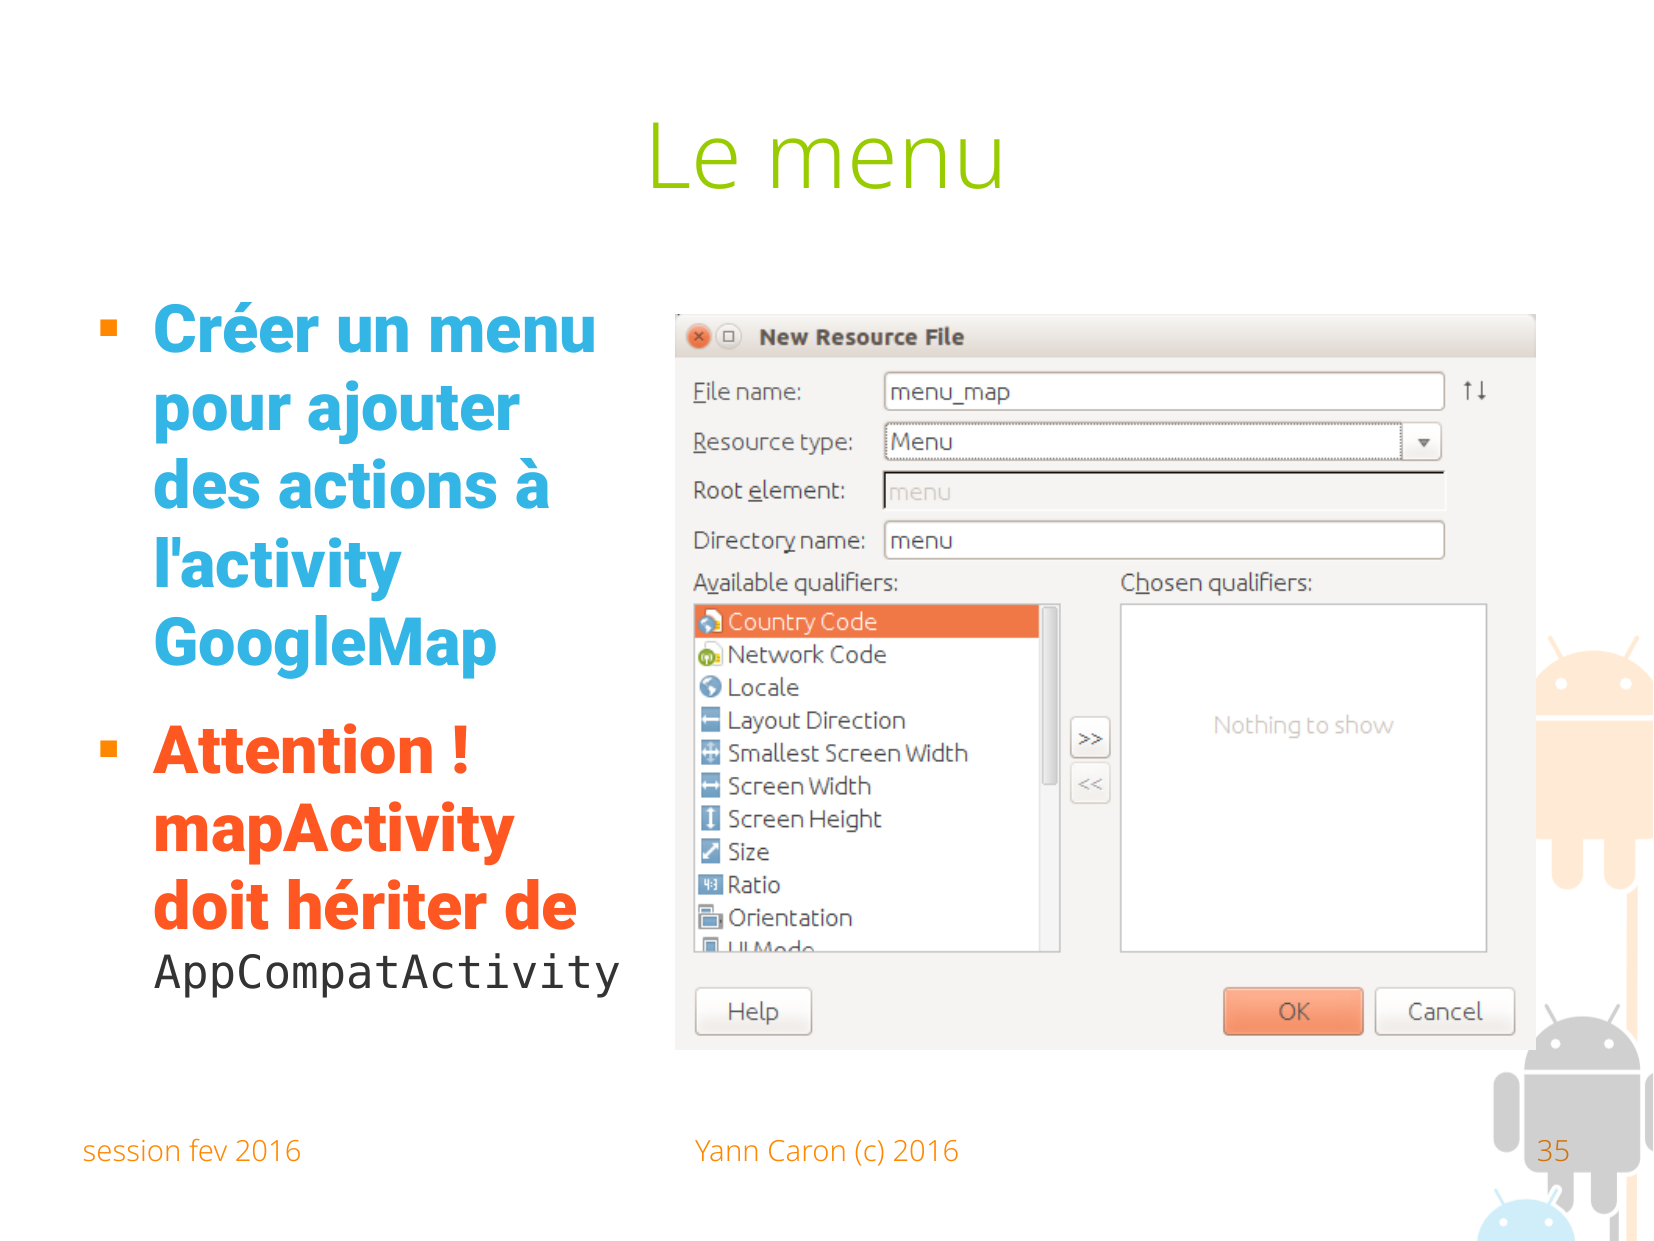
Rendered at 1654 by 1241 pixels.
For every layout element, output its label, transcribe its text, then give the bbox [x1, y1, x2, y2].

title Le menu [82, 49, 1571, 257]
list Créer un menu pour ajouter des actions à l'activity GoogleMap Attention ! mapActivity doit hériter de AppCompatActivity [82, 290, 646, 1010]
picture [240, 314, 1654, 1241]
